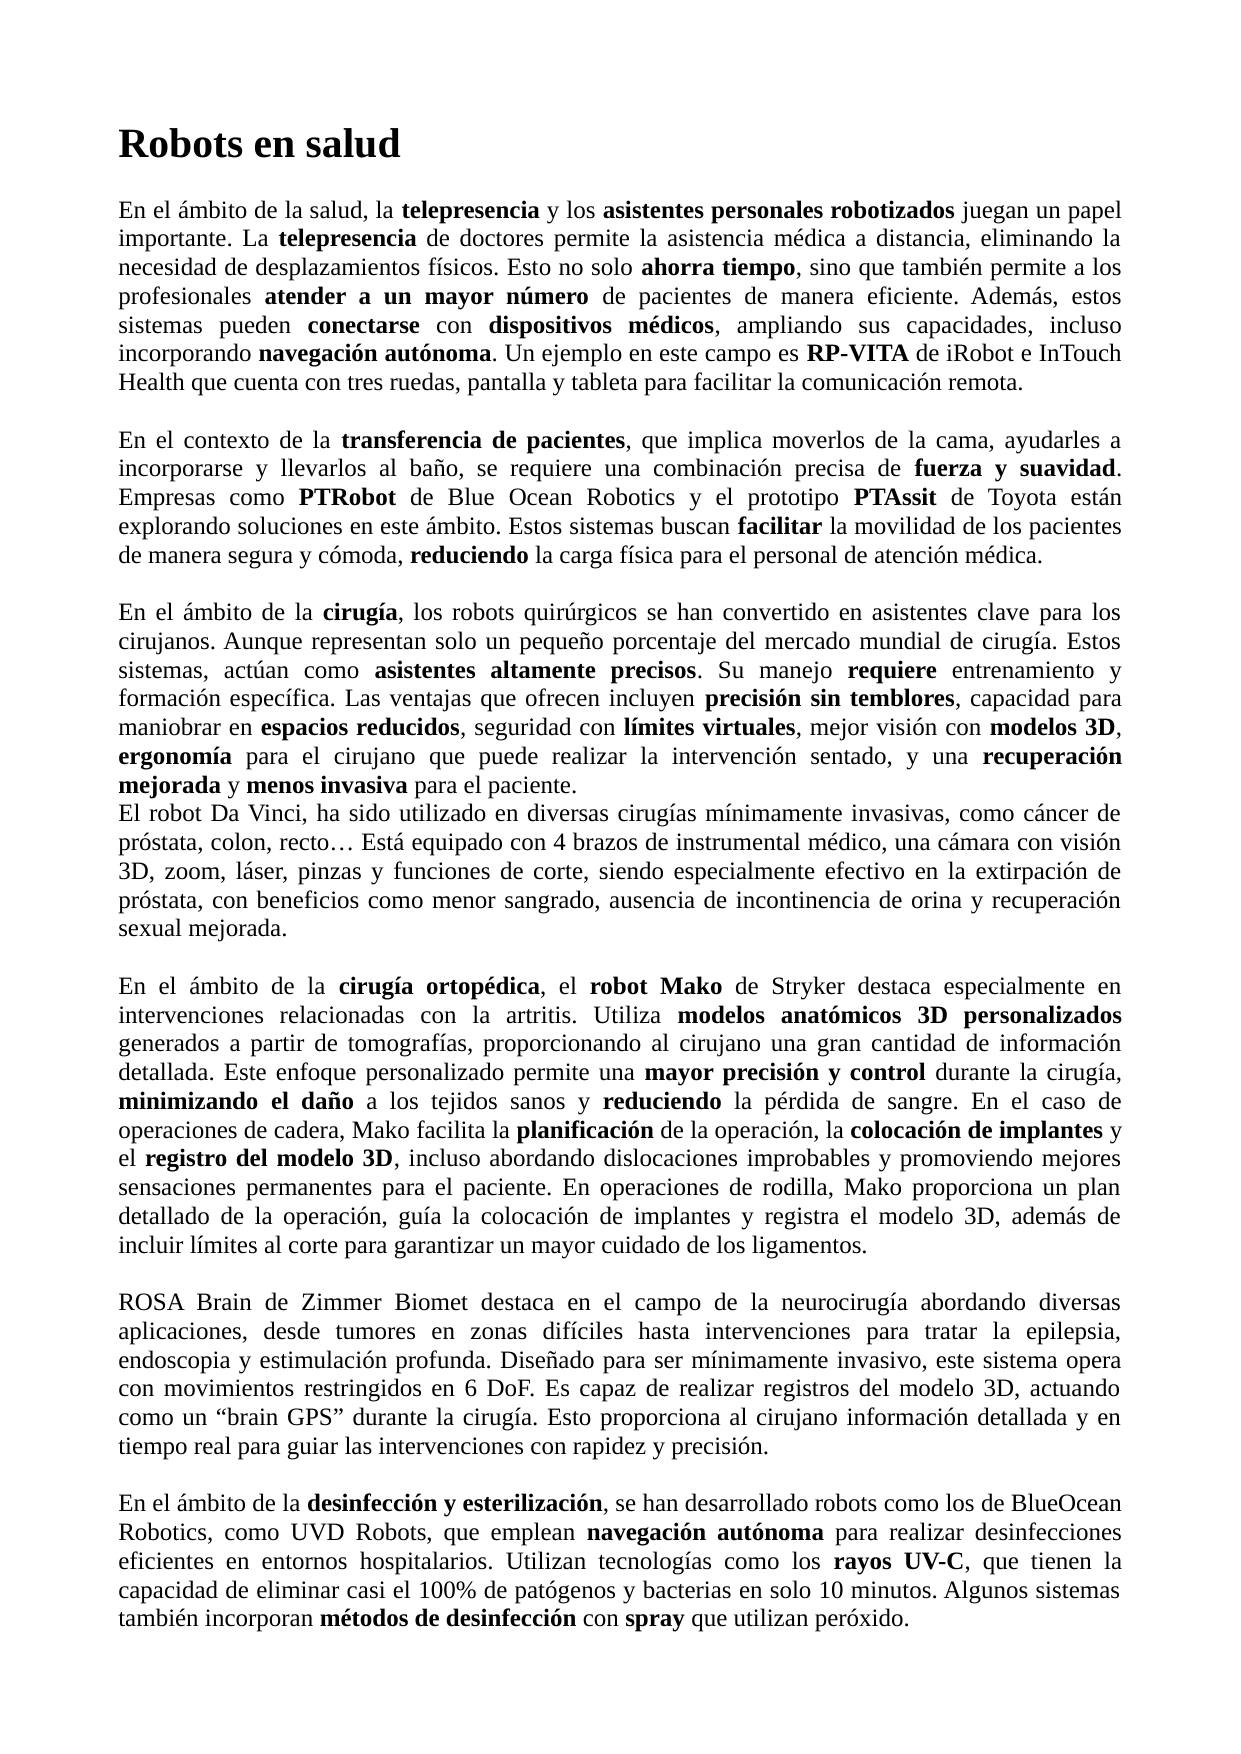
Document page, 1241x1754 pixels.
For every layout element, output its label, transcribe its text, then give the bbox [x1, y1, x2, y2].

text Robots en salud [118, 118, 1122, 166]
text El robot Da Vinci, ha sido utilizado en diversas cirugías mínimamente invasivas, como cáncer de próstata, colon, recto… Está equipado con 4 brazos de instrumental médico, una cámara con visión 3D, zoom, láser, pinzas y funciones de corte, siendo especialmente efectivo en la extirpación de próstata, con beneficios como menor sangrado, ausencia de incontinencia de orina y recuperación sexual mejorada. [118, 798, 1122, 942]
text En el ámbito de la salud, la telepresencia y los asistentes personales robotizados juegan un papel importante. La telepresencia de doctores permite la asistencia médica a distancia, eliminando la necesidad de desplazamientos físicos. Esto no solo ahorra tiempo, sino que también permite a los profesionales atender a un mayor número de pacientes de manera eficiente. Además, estos sistemas pueden conectarse con dispositivos médicos, ampliando sus capacidades, incluso incorporando navegación autónoma. Un ejemplo en este campo es RP-VITA de iRobot e InTouch Health que cuenta con tres ruedas, pantalla y tableta para facilitar la comunicación remota. [118, 195, 1122, 396]
text En el ámbito de la cirugía ortopédica, el robot Mako de Stryker destaca especialmente en intervenciones relacionadas con la artritis. Utiliza modelos anatómicos 3D personalizados generados a partir de tomografías, proporcionando al cirujano una gran cantidad de información detallada. Este enfoque personalizado permite una mayor precisión y control durante la cirugía, minimizando el daño a los tejidos sanos y reduciendo la pérdida de sangre. En el caso de operaciones de cadera, Mako facilita la planificación de la operación, la colocación de implantes y el registro del modelo 3D, incluso abordando dislocaciones improbables y promoviendo mejores sensaciones permanentes para el paciente. En operaciones de rodilla, Mako proporciona un plan detallado de la operación, guía la colocación de implantes y registra el modelo 3D, además de incluir límites al corte para garantizar un mayor cuidado de los ligamentos. [118, 971, 1122, 1258]
text En el ámbito de la desinfección y esterilización, se han desarrollado robots como los de BlueOcean Robotics, como UVD Robots, que emplean navegación autónoma para realizar desinfecciones eficientes en entornos hospitalarios. Utilizan tecnologías como los rayos UV-C, que tienen la capacidad de eliminar casi el 100% de patógenos y bacterias en solo 10 minutos. Algunos sistemas también incorporan métodos de desinfección con spray que utilizan peróxido. [118, 1488, 1122, 1632]
text En el contexto de la transferencia de pacientes, que implica moverlos de la cama, ayudarles a incorporarse y llevarlos al baño, se requiere una combinación precisa de fuerza y suavidad. Empresas como PTRobot de Blue Ocean Robotics y el prototipo PTAssit de Toyota están explorando soluciones en este ámbito. Estos sistemas buscan facilitar la movilidad de los pacientes de manera segura y cómoda, reduciendo la carga física para el personal de atención médica. [118, 425, 1122, 568]
text En el ámbito de la cirugía, los robots quirúrgicos se han convertido en asistentes clave para los cirujanos. Aunque representan solo un pequeño porcentaje del mercado mundial de cirugía. Estos sistemas, actúan como asistentes altamente precisos. Su manejo requiere entrenamiento y formación específica. Las ventajas que ofrecen incluyen precisión sin temblores, capacidad para maniobrar en espacios reducidos, seguridad con límites virtuales, mejor visión con modelos 3D, ergonomía para el cirujano que puede realizar la intervención sentado, y una recuperación mejorada y menos invasiva para el paciente. [118, 597, 1122, 798]
text ROSA Brain de Zimmer Biomet destaca en el campo de la neurocirugía abordando diversas aplicaciones, desde tumores en zonas difíciles hasta intervenciones para tratar la epilepsia, endoscopia y estimulación profunda. Diseñado para ser mínimamente invasivo, este sistema opera con movimientos restringidos en 6 DoF. Es capaz de realizar registros del modelo 3D, actuando como un “brain GPS” durante la cirugía. Esto proporciona al cirujano información detallada y en tiempo real para guiar las intervenciones con rapidez y precisión. [118, 1287, 1122, 1460]
